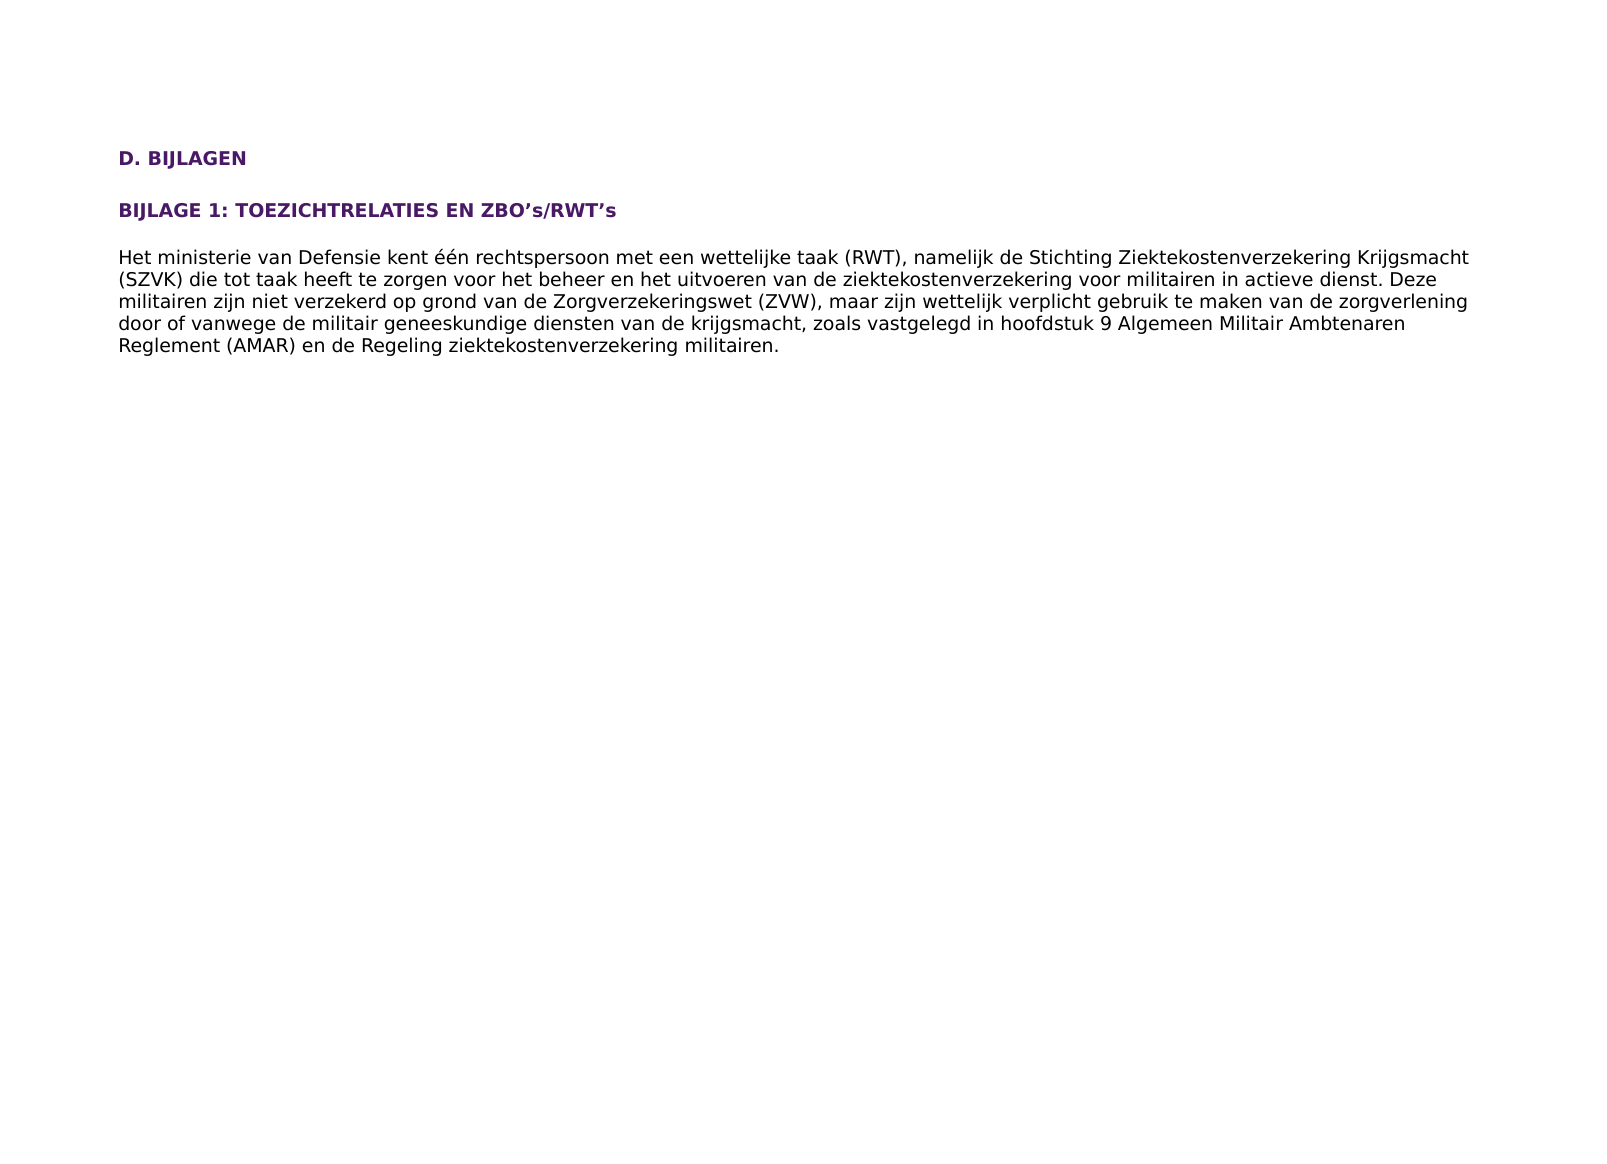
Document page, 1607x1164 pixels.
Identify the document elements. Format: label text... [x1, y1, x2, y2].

subtitle D. BIJLAGEN [118, 148, 1488, 170]
subtitle BIJLAGE 1: TOEZICHTRELATIES EN ZBO’s/RWT’s [118, 200, 1488, 222]
text Het ministerie van Defensie kent één rechtspersoon met een wettelijke taak (RWT), namelijk de Stichting Ziektekostenverzekering Krijgsmacht (SZVK) die tot taak heeft te zorgen voor het beheer en het uitvoeren van de ziektekostenverzekering voor militairen in actieve dienst. Deze militairen zijn niet verzekerd op grond van de Zorgverzekeringswet (ZVW), maar zijn wettelijk verplicht gebruik te maken van de zorgverlening door of vanwege de militair geneeskundige diensten van de krijgsmacht, zoals vastgelegd in hoofdstuk 9 Algemeen Militair Ambtenaren Reglement (AMAR) en de Regeling ziektekostenverzekering militairen. [118, 247, 1488, 357]
